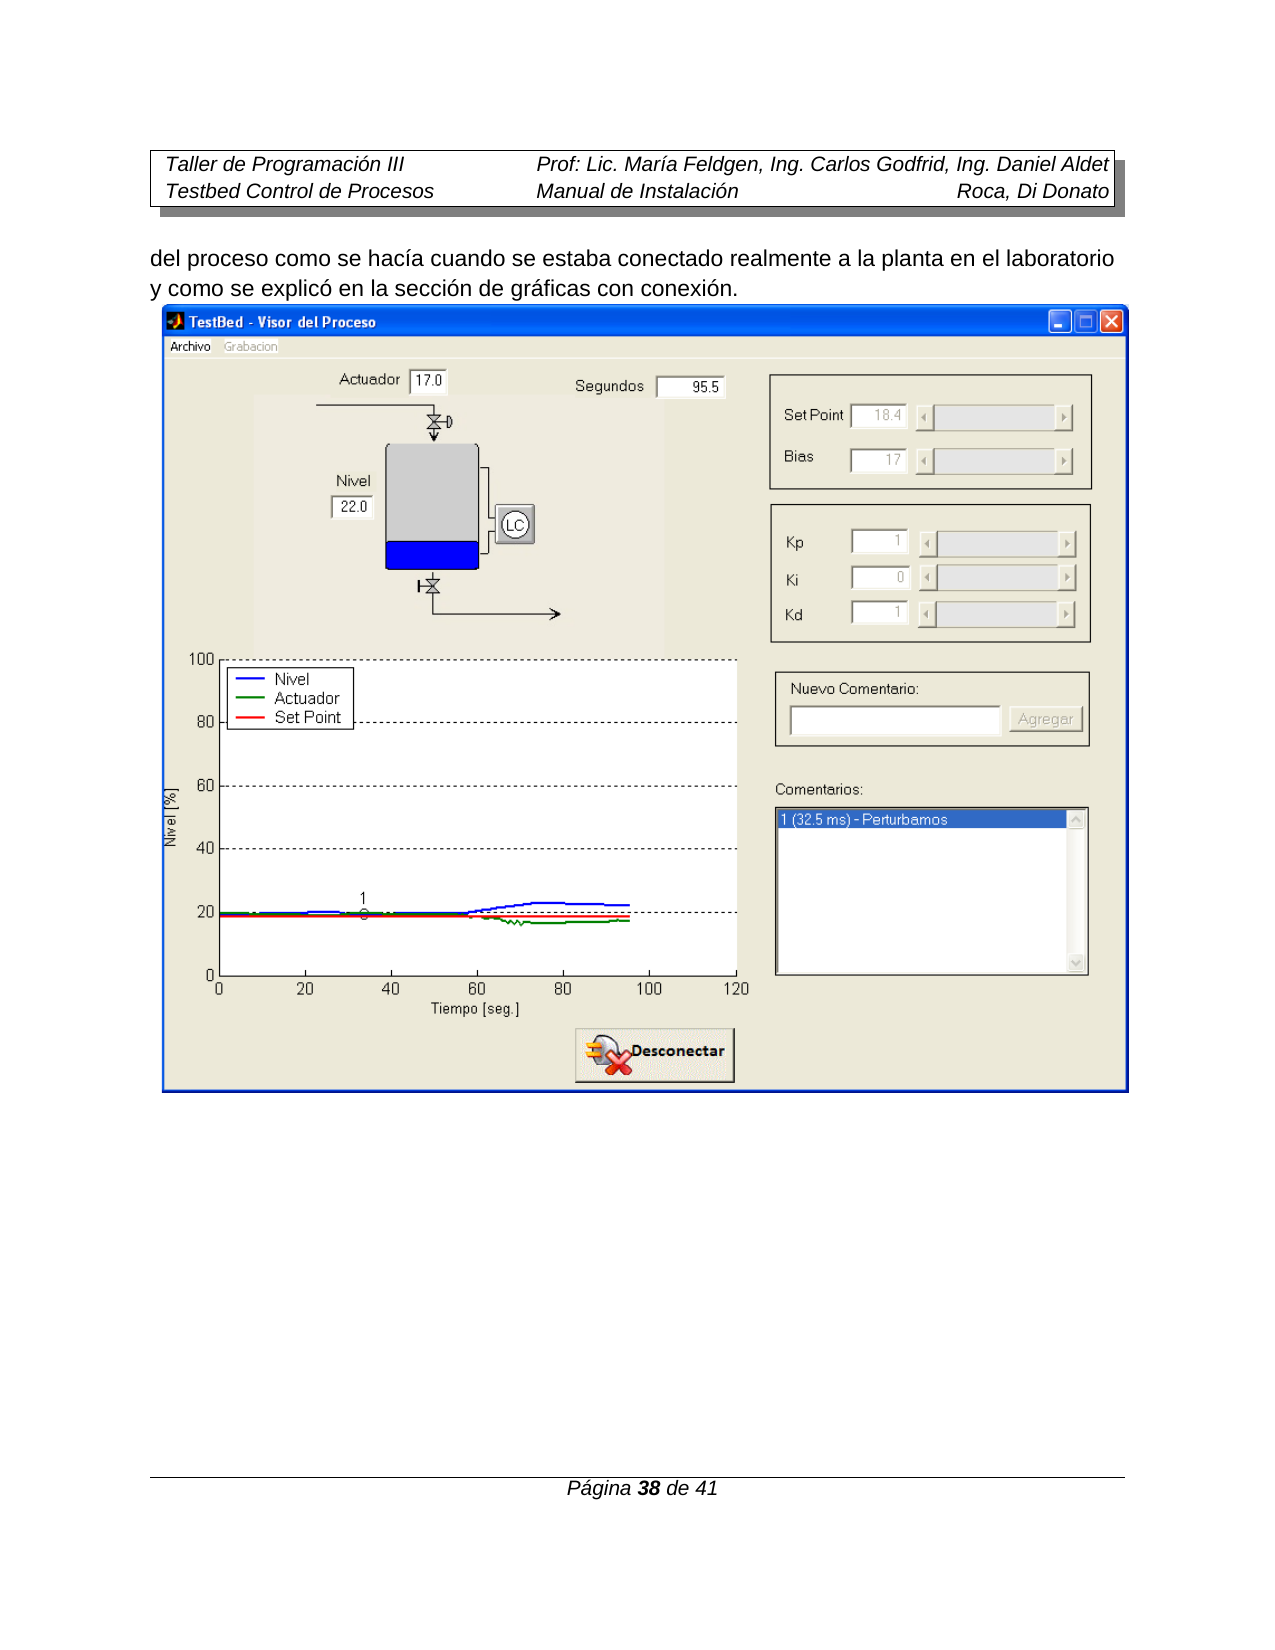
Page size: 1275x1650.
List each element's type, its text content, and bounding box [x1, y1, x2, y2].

picture [161, 304, 1129, 1093]
text del proceso como se hacía cuando se estaba conectado realmente a la planta en el laboratorio y como se explicó en la sección de gráficas con conexión. [150, 246, 1125, 301]
